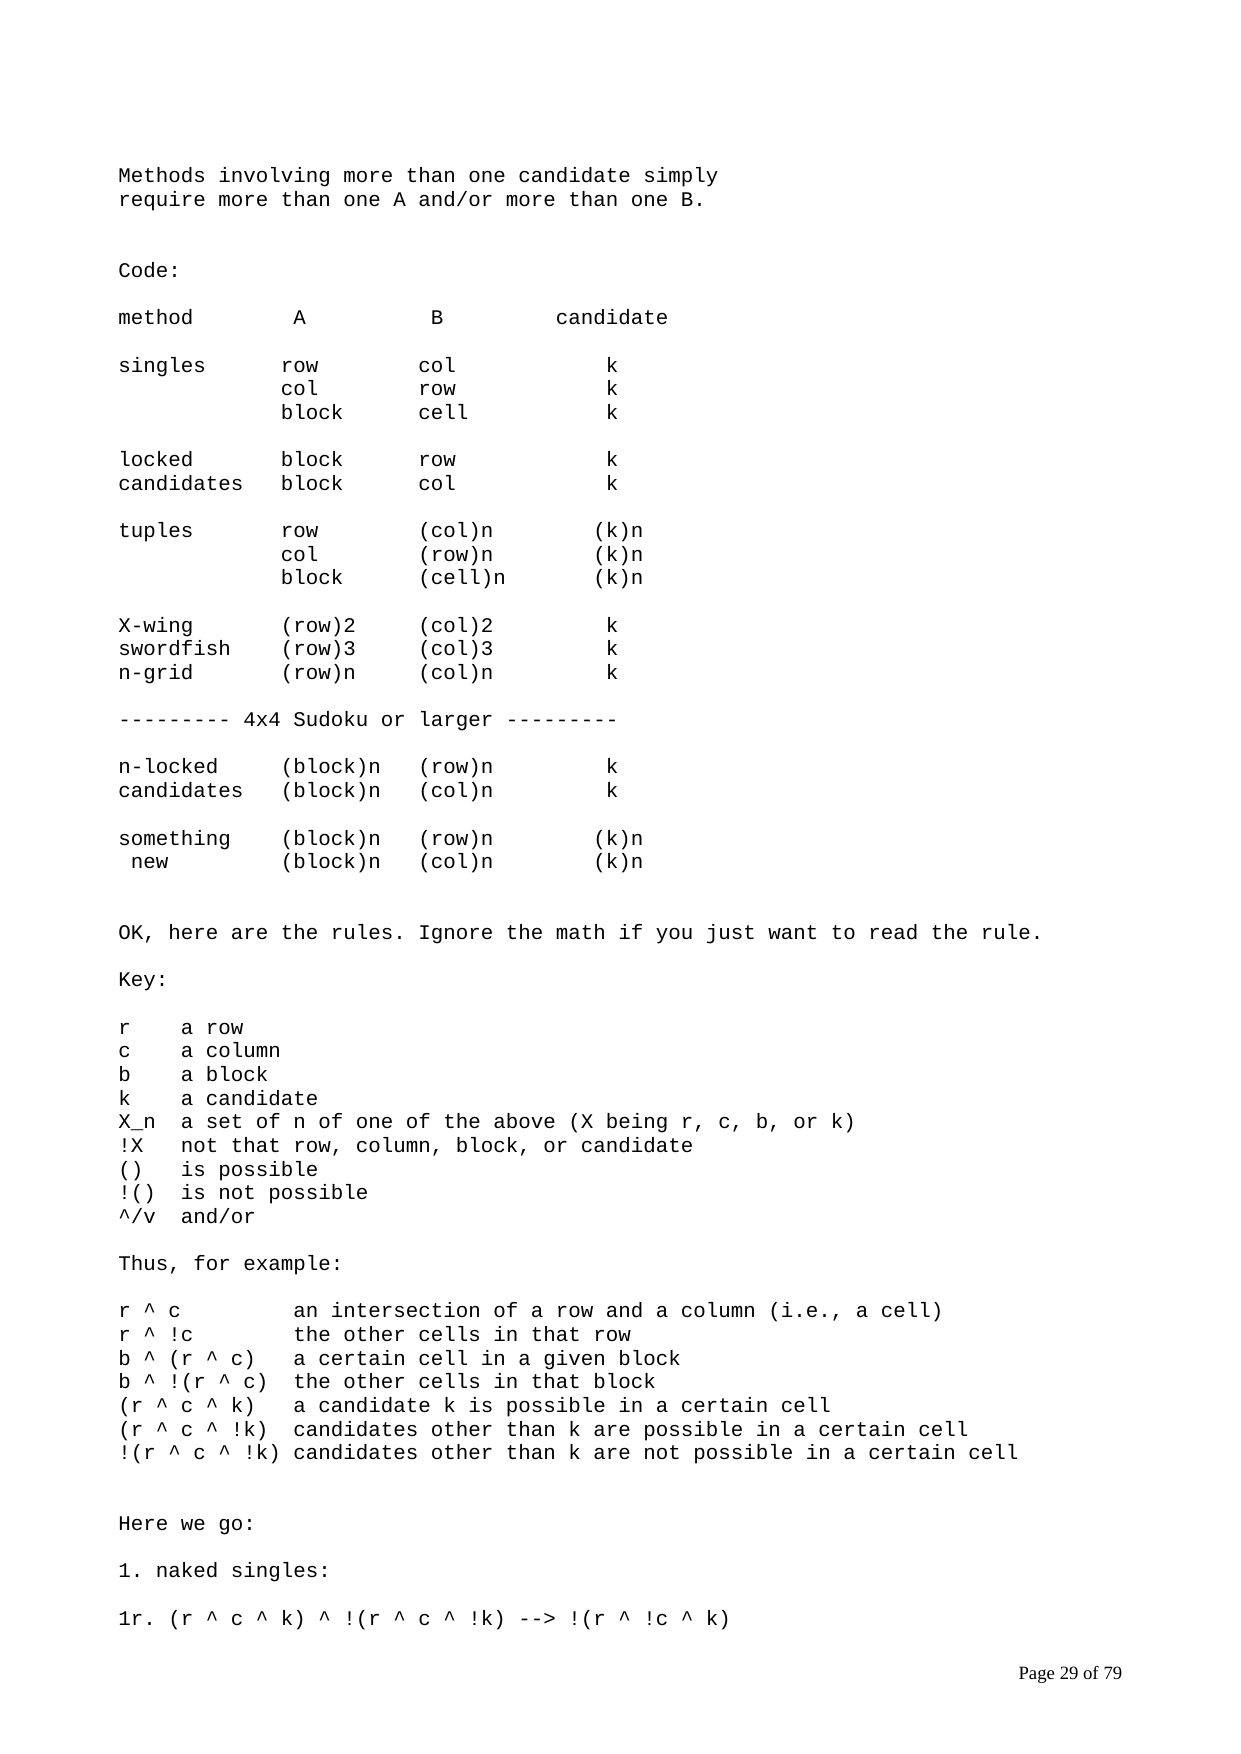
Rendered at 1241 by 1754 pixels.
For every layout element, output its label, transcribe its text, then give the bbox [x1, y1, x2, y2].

text block (cell)n (k)n [118, 567, 1122, 591]
text 1. naked singles: [118, 1561, 1122, 1584]
text ^/v and/or [118, 1206, 1122, 1229]
text candidates (block)n (col)n k [118, 780, 1122, 804]
text n-locked (block)n (row)n k [118, 757, 1122, 780]
text !X not that row, column, block, or candidate [118, 1135, 1122, 1158]
text Key: [118, 969, 1122, 993]
text swordfish (row)3 (col)3 k [118, 638, 1122, 662]
text !(r ^ c ^ !k) candidates other than k are not possible in a certain cell [118, 1442, 1122, 1466]
text --------- 4x4 Sudoku or larger --------- [118, 709, 1122, 733]
text something (block)n (row)n (k)n [118, 827, 1122, 851]
text r a row [118, 1017, 1122, 1040]
text () is possible [118, 1158, 1122, 1182]
text require more than one A and/or more than one B. [118, 189, 1122, 213]
text r ^ c an intersection of a row and a column (i.e., a cell) [118, 1300, 1122, 1324]
text k a candidate [118, 1088, 1122, 1111]
text Code: [118, 260, 1122, 284]
text b ^ (r ^ c) a certain cell in a given block [118, 1348, 1122, 1371]
text 1r. (r ^ c ^ k) ^ !(r ^ c ^ !k) --> !(r ^ !c ^ k) [118, 1608, 1122, 1631]
text col (row)n (k)n [118, 544, 1122, 567]
text n-grid (row)n (col)n k [118, 662, 1122, 686]
text new (block)n (col)n (k)n [118, 851, 1122, 875]
text (r ^ c ^ !k) candidates other than k are possible in a certain cell [118, 1419, 1122, 1442]
text !() is not possible [118, 1182, 1122, 1206]
text b a block [118, 1064, 1122, 1088]
text Thus, for example: [118, 1253, 1122, 1277]
text X-wing (row)2 (col)2 k [118, 615, 1122, 638]
text OK, here are the rules. Ignore the math if you just want to read the rule. [118, 922, 1122, 946]
text (r ^ c ^ k) a candidate k is possible in a certain cell [118, 1395, 1122, 1419]
text Methods involving more than one candidate simply [118, 165, 1122, 189]
text candidates block col k [118, 473, 1122, 496]
text col row k [118, 378, 1122, 402]
text method A B candidate [118, 307, 1122, 331]
text block cell k [118, 402, 1122, 426]
text X_n a set of n of one of the above (X being r, c, b, or k) [118, 1111, 1122, 1135]
text Here we go: [118, 1513, 1122, 1537]
text tuples row (col)n (k)n [118, 520, 1122, 544]
text c a column [118, 1040, 1122, 1064]
text singles row col k [118, 354, 1122, 378]
text r ^ !c the other cells in that row [118, 1324, 1122, 1348]
text b ^ !(r ^ c) the other cells in that block [118, 1371, 1122, 1395]
text locked block row k [118, 449, 1122, 473]
